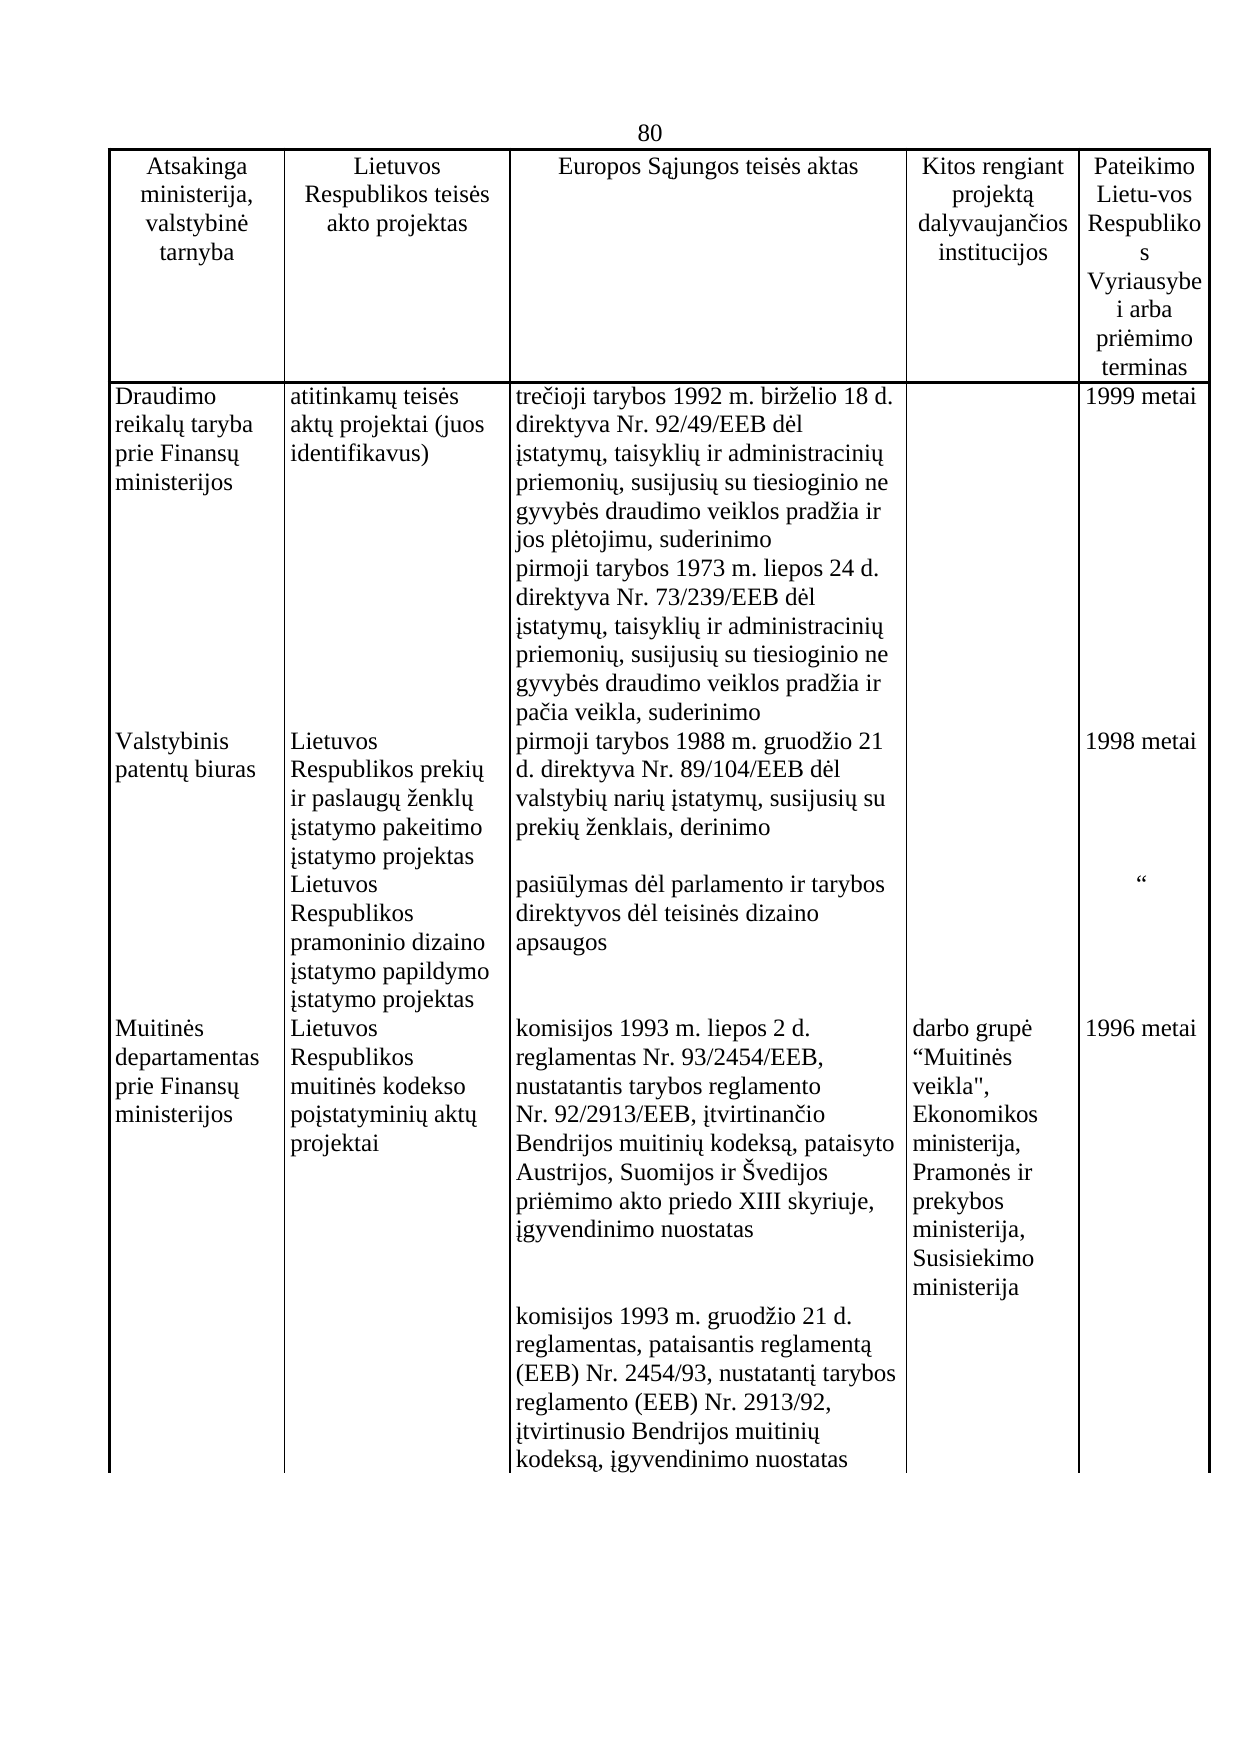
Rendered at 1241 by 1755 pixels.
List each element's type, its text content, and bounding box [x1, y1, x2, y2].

table_cell Draudimo reikalų taryba prie Finansų ministerijos [111, 384, 284, 553]
table_header Europos Sąjungos teisės aktas [511, 151, 906, 381]
table_cell [1214, 1301, 1240, 1473]
table_header Pateikimo Lietu-vos Respublikos Vyriausybei arba priėmimo terminas [1080, 151, 1208, 381]
table_cell komisijos 1993 m. liepos 2 d. reglamentas Nr. 93/2454/EEB, nustatantis tarybos reglamento Nr. 92/2913/EEB, įtvirtinančio Bendrijos muitinių kodeksą, pataisyto Austrijos, Suomijos ir Švedijos priėmimo akto priedo XIII skyriuje, įgyvendinimo nuostatas [511, 1013, 906, 1301]
table_cell [285, 553, 509, 726]
table_cell [285, 1301, 509, 1473]
table_cell Muitinės departamentas prie Finansų ministerijos [111, 1013, 284, 1301]
table_cell 1996 metai [1080, 1013, 1208, 1301]
table_cell [1214, 870, 1240, 1013]
table_cell [1214, 726, 1240, 869]
table_cell Lietuvos Respublikos muitinės kodekso poįstatyminių aktų projektai [285, 1013, 509, 1301]
table_cell [1080, 553, 1208, 726]
table_cell “ [1080, 870, 1208, 1013]
table_cell Lietuvos Respublikos prekių ir paslaugų ženklų įstatymo pakeitimo įstatymo projektas [285, 726, 509, 869]
table_cell trečioji tarybos 1992 m. birželio 18 d. direktyva Nr. 92/49/EEB dėl įstatymų, taisyklių ir administracinių priemonių, susijusių su tiesioginio ne gyvybės draudimo veiklos pradžia ir jos plėtojimu, suderinimo [511, 384, 906, 553]
table_header Kitos rengiant projektą dalyvaujančios institucijos [907, 151, 1078, 381]
table_header Atsakinga ministerija, valstybinė tarnyba [111, 151, 284, 381]
table_cell komisijos 1993 m. gruodžio 21 d. reglamentas, pataisantis reglamentą (EEB) Nr. 2454/93, nustatantį tarybos reglamento (EEB) Nr. 2913/92, įtvirtinusio Bendrijos muitinių kodeksą, įgyvendinimo nuostatas [511, 1301, 906, 1473]
table_cell [1214, 381, 1240, 553]
table_cell [111, 870, 284, 1013]
table_cell [1214, 1013, 1240, 1301]
table_cell atitinkamų teisės aktų projektai (juos identifikavus) [285, 384, 509, 553]
table_cell [907, 1301, 1078, 1473]
table_cell 1999 metai [1080, 384, 1208, 553]
table_cell [1214, 553, 1240, 726]
table_cell darbo grupė “Muitinės veikla", Ekonomikos ministerija, Pramonės ir prekybos ministerija, Susisiekimo ministerija [907, 1013, 1078, 1301]
table_cell pasiūlymas dėl parlamento ir tarybos direktyvos dėl teisinės dizaino apsaugos [511, 870, 906, 1013]
table_cell Valstybinis patentų biuras [111, 726, 284, 869]
table_cell [111, 1301, 284, 1473]
table_cell Lietuvos Respublikos pramoninio dizaino įstatymo papildymo įstatymo projektas [285, 870, 509, 1013]
table_header Lietuvos Respublikos teisės akto projektas [285, 151, 509, 381]
table_cell [907, 384, 1078, 553]
table_cell 1998 metai [1080, 726, 1208, 869]
table_cell pirmoji tarybos 1988 m. gruodžio 21 d. direktyva Nr. 89/104/EEB dėl valstybių narių įstatymų, susijusių su prekių ženklais, derinimo [511, 726, 906, 869]
table_cell [1080, 1301, 1208, 1473]
table_cell [907, 553, 1078, 726]
table_cell [907, 870, 1078, 1013]
table_header [1214, 148, 1240, 381]
table_cell [111, 553, 284, 726]
table_cell [907, 726, 1078, 869]
table_cell pirmoji tarybos 1973 m. liepos 24 d. direktyva Nr. 73/239/EEB dėl įstatymų, taisyklių ir administracinių priemonių, susijusių su tiesioginio ne gyvybės draudimo veiklos pradžia ir pačia veikla, suderinimo [511, 553, 906, 726]
